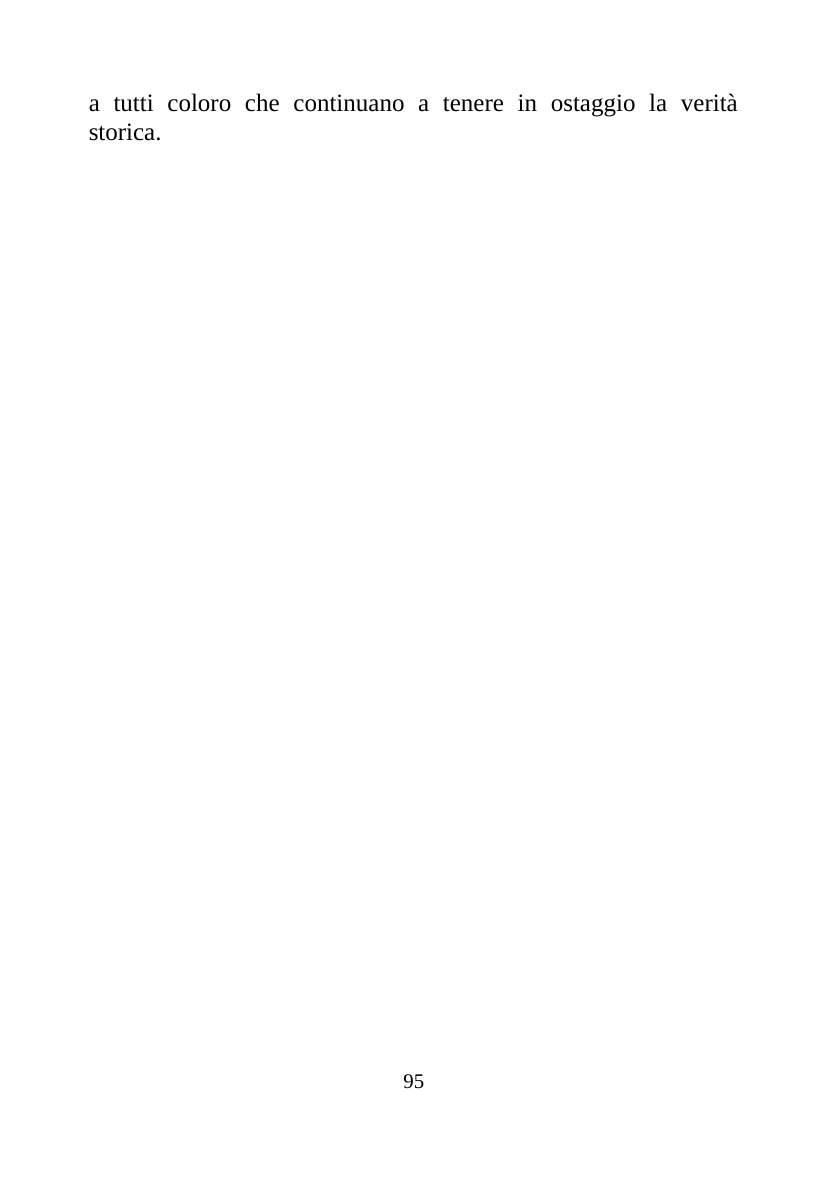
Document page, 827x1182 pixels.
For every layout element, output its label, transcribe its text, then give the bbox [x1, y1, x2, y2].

text a tutti coloro che continuano a tenere in ostaggio la verità storica. [88, 88, 738, 146]
